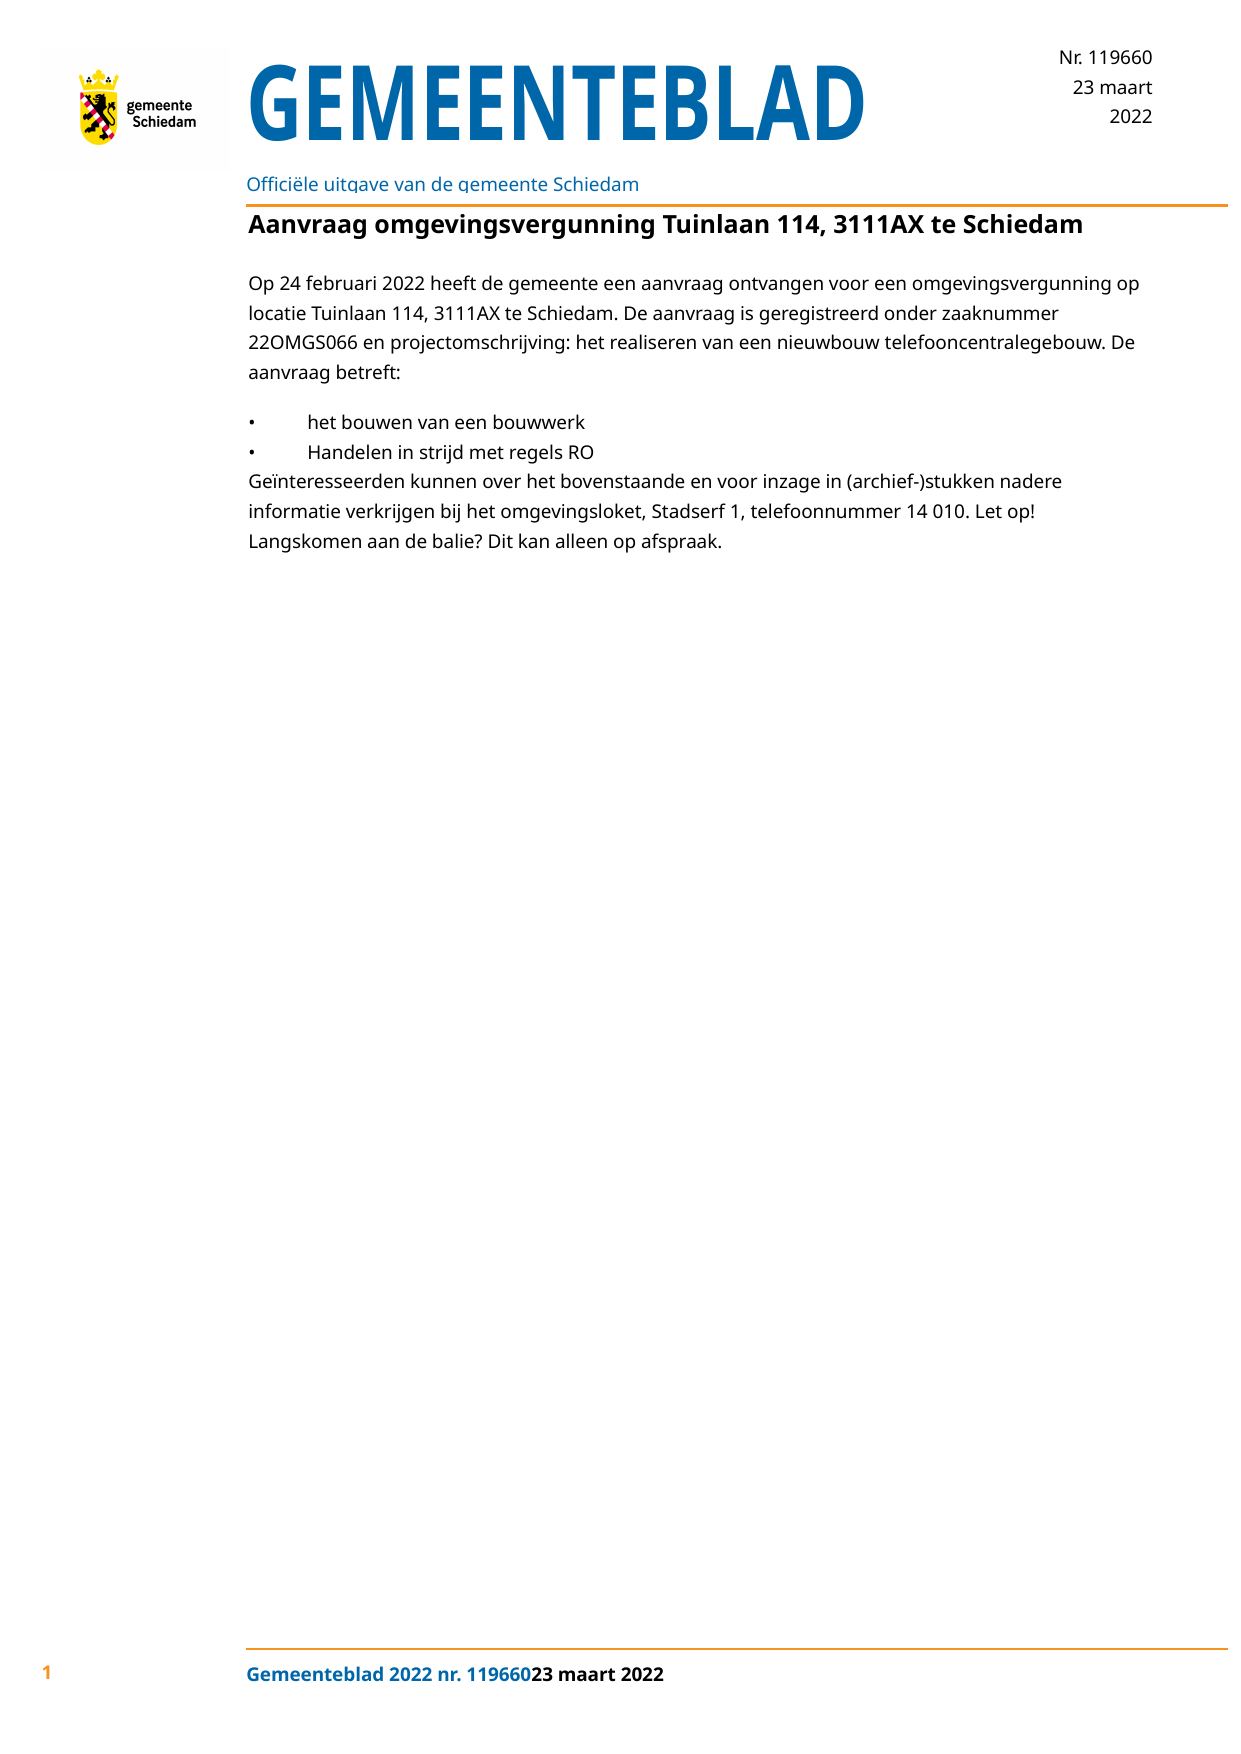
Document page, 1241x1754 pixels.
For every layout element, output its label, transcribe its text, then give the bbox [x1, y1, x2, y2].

text Geïnteresseerden kunnen over het bovenstaande en voor inzage in (archief-)stukken nadere informatie verkrijgen bij het omgevingsloket, Stadserf 1, telefoonnummer 14 010. Let op! Langskomen aan de balie? Dit kan alleen op afspraak. [248, 469, 1152, 553]
picture [41, 47, 231, 172]
list Handelen in strijd met regels RO [248, 439, 1152, 465]
text Op 24 februari 2022 heeft de gemeente een aanvraag ontvangen voor een omgevingsvergunning op locatie Tuinlaan 114, 3111AX te Schiedam. De aanvraag is geregistreerd onder zaaknummer 22OMGS066 en projectomschrijving: het realiseren van een nieuwbouw telefooncentralegebouw. De aanvraag betreft: [248, 270, 1152, 385]
list het bouwen van een bouwwerk [248, 409, 1152, 435]
text Aanvraag omgevingsvergunning Tuinlaan 114, 3111AX te Schiedam [248, 207, 1152, 241]
